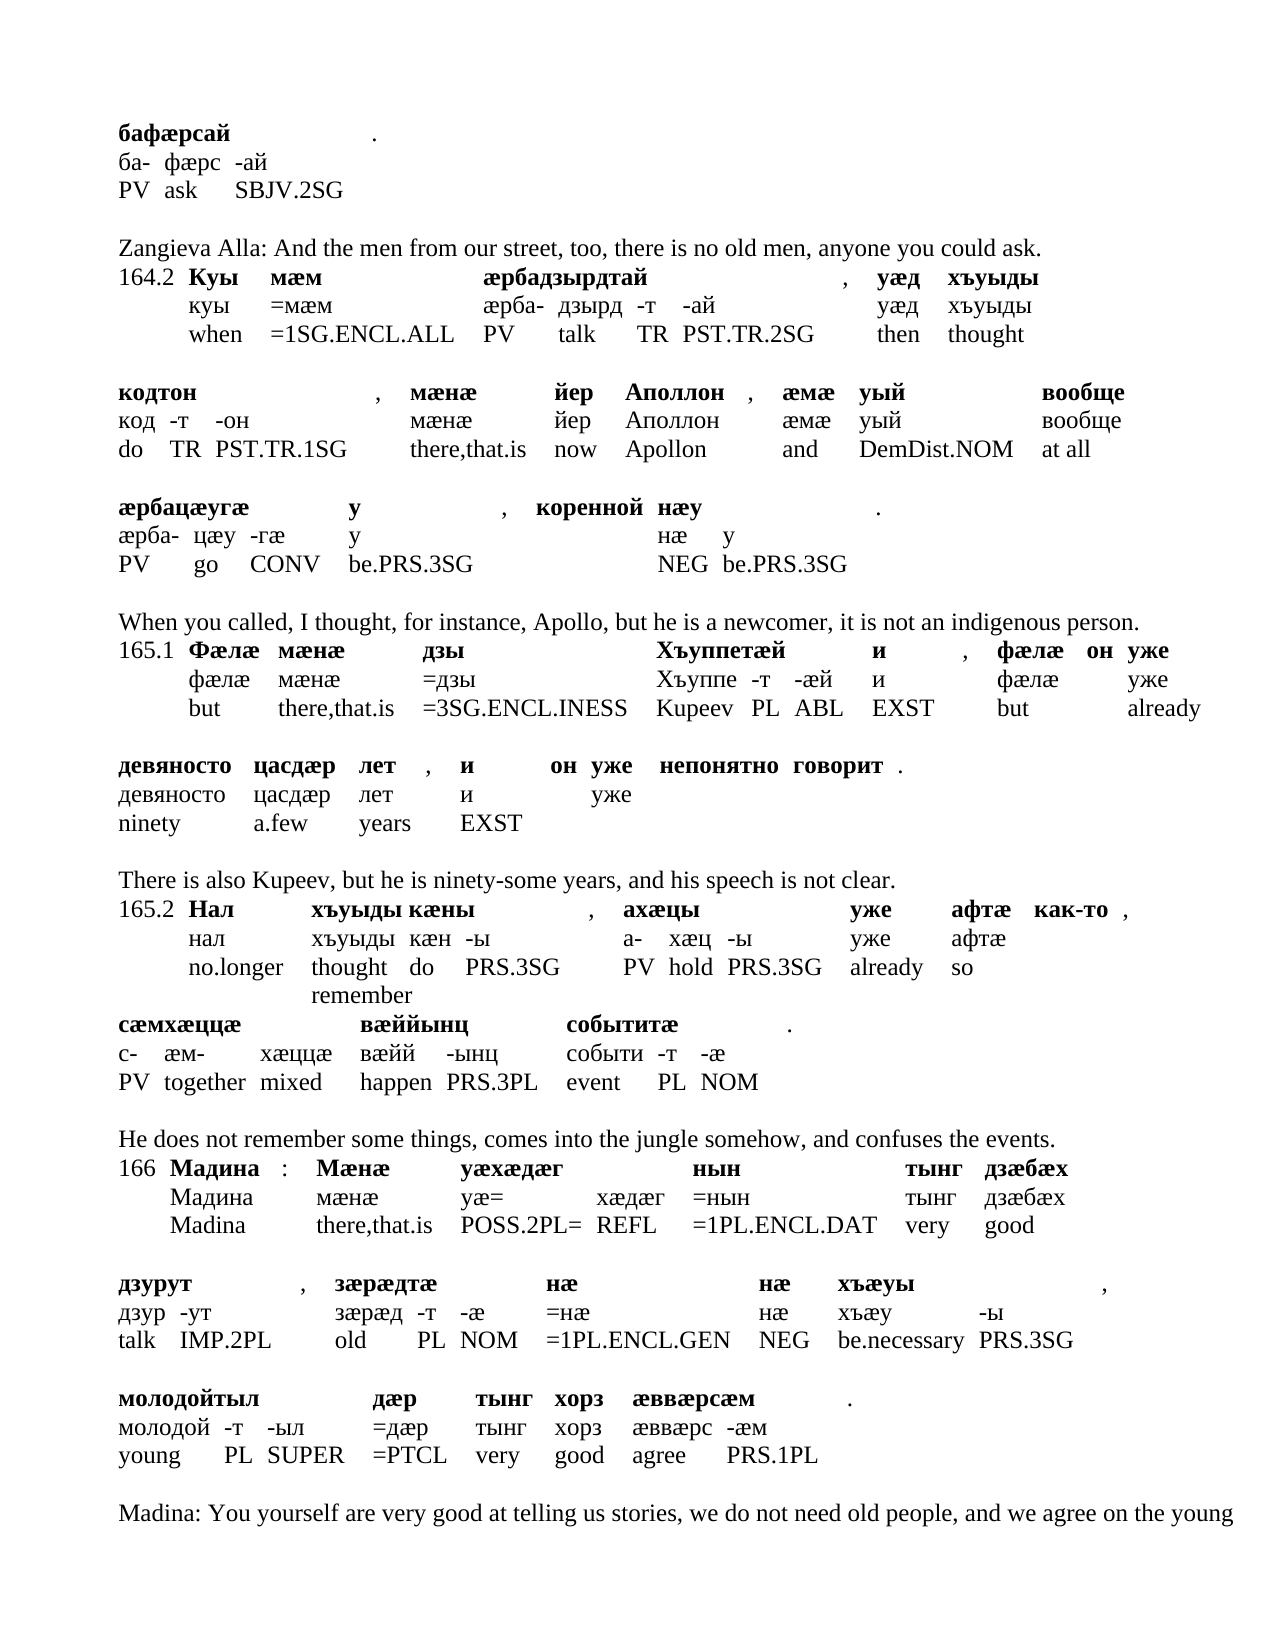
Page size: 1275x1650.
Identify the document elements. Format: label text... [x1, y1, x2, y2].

text happen [360, 1067, 432, 1096]
text PST.TR.1SG [215, 434, 347, 463]
text æввæрс [632, 1412, 713, 1441]
text хæццæ [260, 1038, 332, 1067]
text уæд [877, 291, 920, 319]
text agree [632, 1441, 713, 1469]
text говорит [793, 751, 883, 779]
text нæ [758, 1268, 824, 1297]
text , [842, 262, 863, 291]
text у [348, 492, 487, 521]
text мæнæ [316, 1182, 433, 1211]
text ask [164, 176, 221, 204]
text POSS.2PL= [460, 1211, 582, 1239]
text there,that.is [410, 434, 526, 463]
text дзы [422, 636, 642, 664]
text do [118, 434, 156, 463]
text there,that.is [316, 1211, 433, 1239]
text -т [657, 1038, 687, 1067]
text æрба- [118, 521, 179, 549]
text PRS.1PL [726, 1441, 819, 1469]
text он [550, 751, 577, 779]
text и [872, 664, 934, 693]
text , [1101, 1268, 1122, 1297]
text -ыл [267, 1412, 345, 1441]
text сæмхæццæ [118, 1009, 346, 1038]
text и [460, 779, 522, 808]
text Фæлæ [188, 636, 264, 664]
text вæййынц [360, 1009, 552, 1038]
text дзур [118, 1297, 166, 1326]
text лет [358, 779, 393, 808]
text already [850, 952, 924, 981]
text йер [554, 377, 611, 406]
text фæлæ [997, 636, 1073, 664]
text ахæцы [623, 894, 836, 923]
text . [847, 1383, 868, 1412]
text дзæбæх [984, 1182, 1066, 1211]
text NOM [460, 1326, 518, 1354]
text молодойтыл [118, 1383, 359, 1412]
text EXST [460, 808, 522, 837]
text фæлæ [997, 664, 1059, 693]
text Madina [169, 1211, 253, 1239]
text хъуыды кæны [311, 894, 574, 923]
text PL [224, 1441, 253, 1469]
text цасдæр [253, 779, 331, 808]
text кодтон [118, 377, 361, 406]
text уæд [877, 262, 934, 291]
text be.necessary [838, 1326, 965, 1354]
text событи [566, 1038, 644, 1067]
text мæнæ [410, 377, 540, 406]
text -æм [726, 1412, 819, 1441]
text хæц [669, 923, 713, 952]
text -æ [460, 1297, 518, 1326]
text very [475, 1441, 527, 1469]
text тынг [475, 1412, 527, 1441]
text мæм [270, 262, 469, 291]
text Apollon [625, 434, 720, 463]
text -т [751, 664, 780, 693]
text very [905, 1211, 957, 1239]
text -ай [234, 147, 344, 176]
text событитæ [566, 1009, 773, 1038]
text -т [224, 1412, 253, 1441]
text тынг [905, 1182, 957, 1211]
text Мадина [169, 1182, 253, 1211]
text There is also Kupeev, but he is ninety-some years, and his speech is not clear. [118, 866, 1249, 894]
text already [1127, 693, 1201, 722]
text SUPER [267, 1441, 345, 1469]
text IMP.2PL [179, 1326, 272, 1354]
text PL [657, 1067, 687, 1096]
text коренной [536, 492, 643, 521]
text ба- [118, 147, 150, 176]
text NOM [700, 1067, 759, 1096]
text years [358, 808, 411, 837]
text йер [554, 406, 597, 434]
text , [300, 1268, 321, 1297]
text Мæнæ [316, 1153, 447, 1182]
text NEG [657, 549, 709, 578]
text непонятно [659, 751, 779, 779]
text =дзы [422, 664, 628, 693]
text мæнæ [410, 406, 526, 434]
text thought [948, 319, 1032, 348]
text нæу [657, 492, 861, 521]
text =1SG.ENCL.ALL [270, 319, 455, 348]
text event [566, 1067, 644, 1096]
text =1PL.ENCL.GEN [546, 1326, 731, 1354]
text thought [311, 952, 395, 981]
text , [425, 751, 446, 779]
text уый [859, 377, 1028, 406]
text remember [311, 981, 574, 1009]
text Хъуппе [656, 664, 737, 693]
text TR [169, 434, 201, 463]
text девяносто [118, 779, 226, 808]
text 166 [118, 1153, 156, 1182]
text , [501, 492, 522, 521]
text тынг [905, 1153, 971, 1182]
text вæйй [360, 1038, 432, 1067]
text хъæу [838, 1297, 965, 1326]
text куы [188, 291, 242, 319]
text æрбадзырдтай [483, 262, 828, 291]
text Zangieva Alla: And the men from our street, too, there is no old men, anyone you could ask. [118, 233, 1249, 262]
text фæлæ [188, 664, 250, 693]
text PV [483, 319, 544, 348]
text тынг [475, 1383, 541, 1412]
text EXST [872, 693, 934, 722]
text æмæ [782, 377, 845, 406]
text мæнæ [278, 636, 408, 664]
text нæ [657, 521, 709, 549]
text , [375, 377, 396, 406]
text PL [751, 693, 780, 722]
text -ы [465, 923, 561, 952]
text . [786, 1009, 807, 1038]
text дзырд [558, 291, 623, 319]
text a.few [253, 808, 331, 837]
text хорз [554, 1412, 604, 1441]
text хорз [554, 1383, 618, 1412]
text when [188, 319, 242, 348]
text and [782, 434, 831, 463]
text together [164, 1067, 246, 1096]
text нал [188, 923, 283, 952]
text . [371, 118, 392, 147]
text PV [118, 1067, 150, 1096]
text æрбацæугæ [118, 492, 334, 521]
text уже [591, 779, 632, 808]
text и [460, 751, 536, 779]
text Аполлон [625, 377, 733, 406]
text девяносто [118, 751, 239, 779]
text When you called, I thought, for instance, Apollo, but he is a newcomer, it is not an indigenous person. [118, 607, 1249, 636]
text , [1122, 894, 1143, 923]
text PST.TR.2SG [682, 319, 814, 348]
text -ынц [446, 1038, 538, 1067]
text PRS.3SG [978, 1326, 1074, 1354]
text дæр [372, 1383, 462, 1412]
text PRS.3SG [727, 952, 822, 981]
text good [984, 1211, 1066, 1239]
text , [588, 894, 609, 923]
text -æ [700, 1038, 759, 1067]
text афтæ [951, 923, 1006, 952]
text код [118, 406, 156, 434]
text дзæбæх [984, 1153, 1079, 1182]
text и [872, 636, 948, 664]
text -ы [727, 923, 822, 952]
text -ай [682, 291, 814, 319]
text вообще [1042, 406, 1122, 434]
text уже [1127, 636, 1215, 664]
text old [334, 1326, 403, 1354]
text He does not remember some things, comes into the jungle somehow, and confuses the events. [118, 1124, 1249, 1153]
text =нæ [546, 1297, 731, 1326]
text у [348, 521, 473, 549]
text TR [637, 319, 669, 348]
text do [409, 952, 451, 981]
text CONV [250, 549, 321, 578]
text бафæрсай [118, 118, 357, 147]
text good [554, 1441, 604, 1469]
text -т [417, 1297, 446, 1326]
text ninety [118, 808, 239, 837]
text 165.1 [118, 636, 174, 664]
text кæн [409, 923, 451, 952]
text æмæ [782, 406, 831, 434]
text уый [859, 406, 1014, 434]
text . [875, 492, 896, 521]
text с- [118, 1038, 150, 1067]
text =дæр [372, 1412, 448, 1441]
text =3SG.ENCL.INESS [422, 693, 628, 722]
text он [1086, 636, 1113, 664]
text =нын [692, 1182, 878, 1211]
text уæхæдæг [460, 1153, 679, 1182]
text у [722, 521, 848, 549]
text а- [623, 923, 655, 952]
text Мадина [169, 1153, 267, 1182]
text so [951, 952, 1006, 981]
text , [747, 377, 768, 406]
text æввæрсæм [632, 1383, 833, 1412]
text but [997, 693, 1059, 722]
text нæ [758, 1297, 810, 1326]
text уже [591, 751, 646, 779]
text уже [850, 923, 924, 952]
text Куы [188, 262, 256, 291]
text афтæ [951, 894, 1020, 923]
text PV [118, 176, 150, 204]
text Madina: You yourself are very good at telling us stories, we do not need old people, and we agree on the young [118, 1498, 1249, 1527]
text Нал [188, 894, 297, 923]
text : [281, 1153, 302, 1182]
text лет [358, 751, 411, 779]
text хъуыды [948, 291, 1032, 319]
text цасдæр [253, 751, 345, 779]
text Аполлон [625, 406, 720, 434]
text хъуыды [311, 923, 395, 952]
text мæнæ [278, 664, 395, 693]
text hold [669, 952, 713, 981]
text mixed [260, 1067, 332, 1096]
text young [118, 1441, 210, 1469]
text =мæм [270, 291, 455, 319]
text PV [118, 549, 179, 578]
text go [193, 549, 236, 578]
text хъæуы [838, 1268, 1088, 1297]
text молодой [118, 1412, 210, 1441]
text PRS.3SG [465, 952, 561, 981]
text Хъуппетæй [656, 636, 858, 664]
text be.PRS.3SG [722, 549, 848, 578]
text REFL [596, 1211, 665, 1239]
text как-то [1034, 894, 1108, 923]
text no.longer [188, 952, 283, 981]
text зæрæд [334, 1297, 403, 1326]
text æрба- [483, 291, 544, 319]
text , [962, 636, 983, 664]
text -æй [794, 664, 844, 693]
text be.PRS.3SG [348, 549, 473, 578]
text talk [558, 319, 623, 348]
text дзурут [118, 1268, 286, 1297]
text хæдæг [596, 1182, 665, 1211]
text 164.2 [118, 262, 174, 291]
text -ы [978, 1297, 1074, 1326]
text нæ [546, 1268, 745, 1297]
text there,that.is [278, 693, 395, 722]
text -т [637, 291, 669, 319]
text PL [417, 1326, 446, 1354]
text . [897, 751, 918, 779]
text фæрс [164, 147, 221, 176]
text -он [215, 406, 347, 434]
text -ут [179, 1297, 272, 1326]
text but [188, 693, 250, 722]
text ABL [794, 693, 844, 722]
text -т [169, 406, 201, 434]
text then [877, 319, 920, 348]
text PRS.3PL [446, 1067, 538, 1096]
text Kupeev [656, 693, 737, 722]
text цæу [193, 521, 236, 549]
text уже [1127, 664, 1201, 693]
text DemDist.NOM [859, 434, 1014, 463]
text talk [118, 1326, 166, 1354]
text уже [850, 894, 937, 923]
text хъуыды [948, 262, 1046, 291]
text SBJV.2SG [234, 176, 344, 204]
text NEG [758, 1326, 810, 1354]
text =PTCL [372, 1441, 448, 1469]
text зæрæдтæ [334, 1268, 532, 1297]
text уæ= [460, 1182, 582, 1211]
text PV [623, 952, 655, 981]
text нын [692, 1153, 891, 1182]
text æм- [164, 1038, 246, 1067]
text вообще [1042, 377, 1135, 406]
text at all [1042, 434, 1122, 463]
text 165.2 [118, 894, 174, 923]
text =1PL.ENCL.DAT [692, 1211, 878, 1239]
text -гæ [250, 521, 321, 549]
text now [554, 434, 597, 463]
